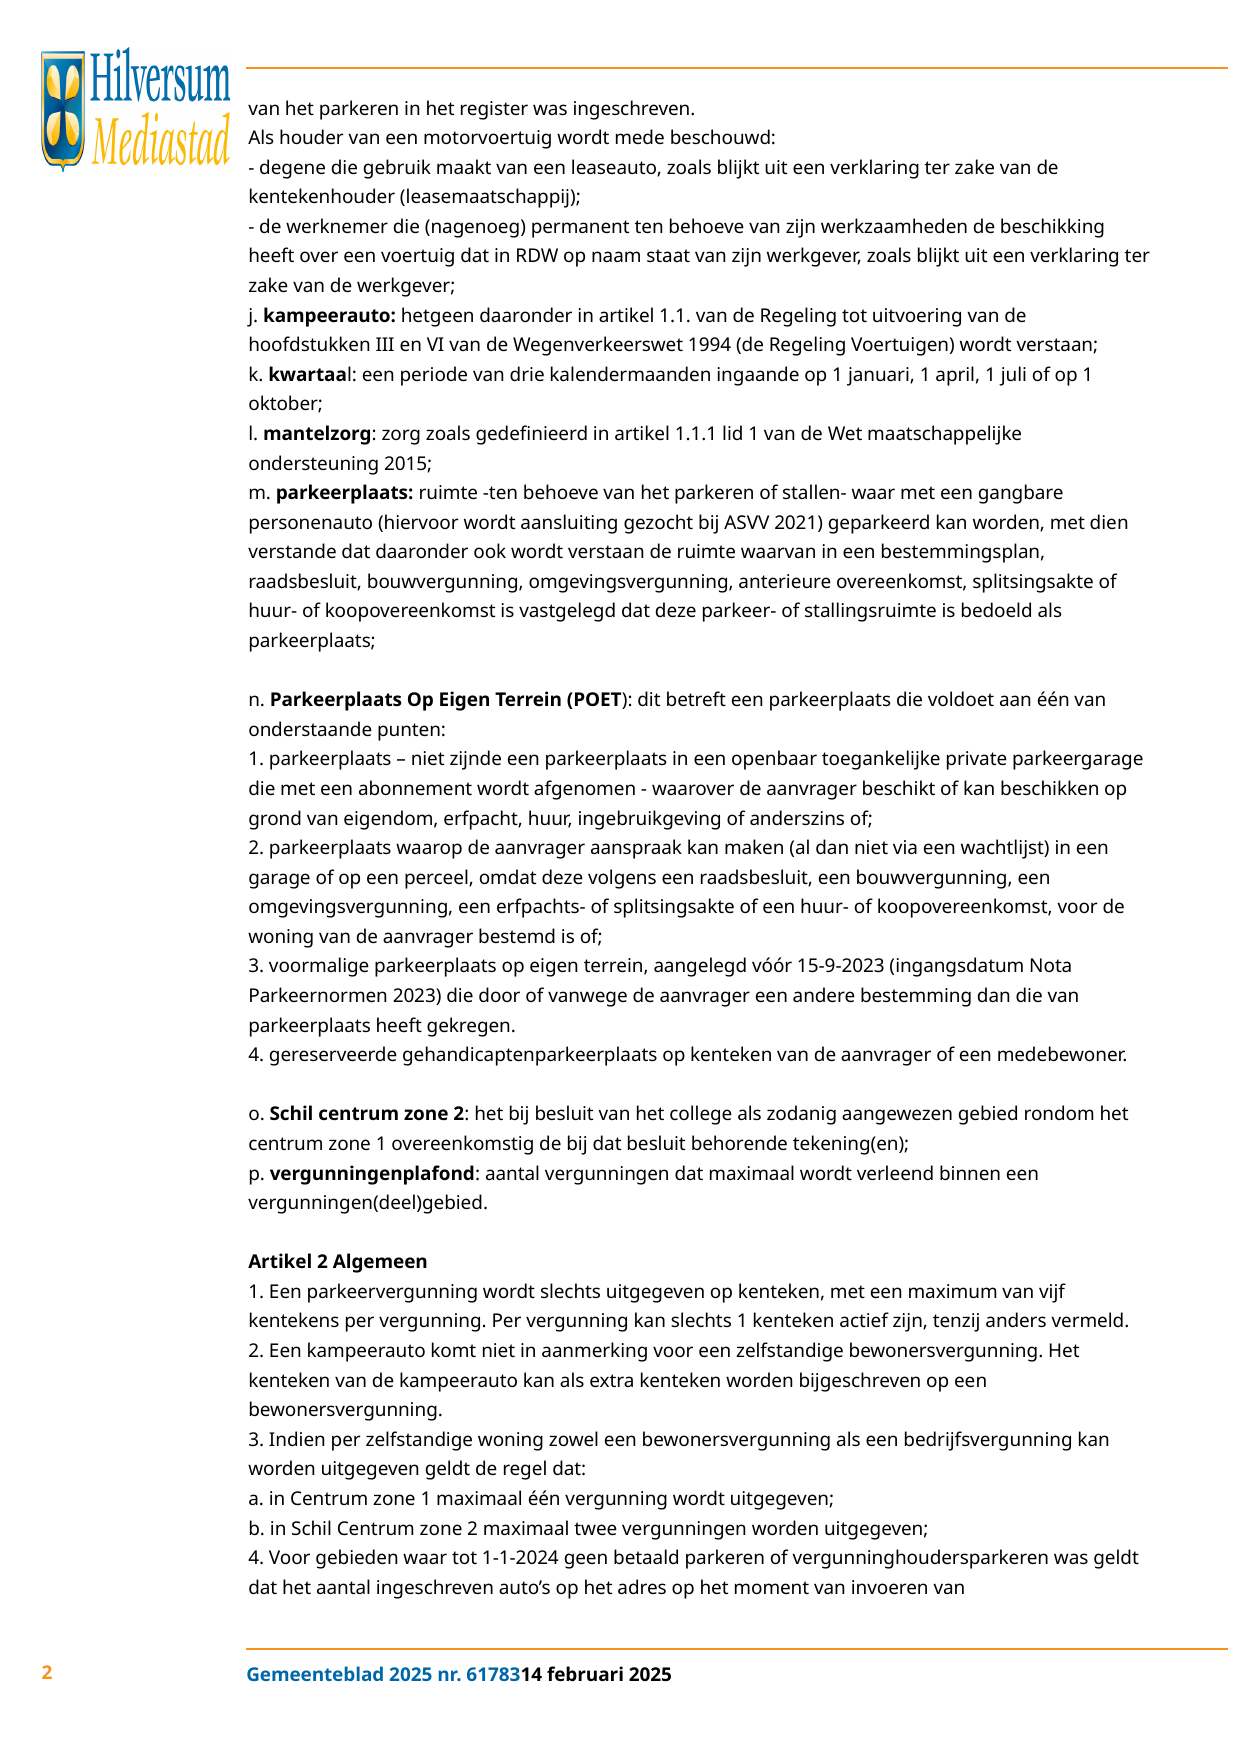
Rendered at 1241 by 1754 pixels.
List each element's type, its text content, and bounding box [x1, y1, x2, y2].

text - de werknemer die (nagenoeg) permanent ten behoeve van zijn werkzaamheden de beschikking heeft over een voertuig dat in RDW op naam staat van zijn werkgever, zoals blijkt uit een verklaring ter zake van de werkgever; [248, 213, 1152, 298]
text l. mantelzorg: zorg zoals gedefinieerd in artikel 1.1.1 lid 1 van de Wet maatschappelijke ondersteuning 2015; [248, 420, 1152, 476]
text j. kampeerauto: hetgeen daaronder in artikel 1.1. van de Regeling tot uitvoering van de hoofdstukken III en VI van de Wegenverkeerswet 1994 (de Regeling Voertuigen) wordt verstaan; [248, 302, 1152, 357]
text 4. gereserveerde gehandicaptenparkeerplaats op kenteken van de aanvrager of een medebewoner. [248, 1041, 1152, 1067]
text 4. Voor gebieden waar tot 1-1-2024 geen betaald parkeren of vergunninghoudersparkeren was geldt dat het aantal ingeschreven auto’s op het adres op het moment van invoeren van [248, 1544, 1152, 1600]
text 3. voormalige parkeerplaats op eigen terrein, aangelegd vóór 15-9-2023 (ingangsdatum Nota Parkeernormen 2023) die door of vanwege de aanvrager een andere bestemming dan die van parkeerplaats heeft gekregen. [248, 953, 1152, 1038]
text - degene die gebruik maakt van een leaseauto, zoals blijkt uit een verklaring ter zake van de kentekenhouder (leasemaatschappij); [248, 154, 1152, 209]
text a. in Centrum zone 1 maximaal één vergunning wordt uitgegeven; [248, 1485, 1152, 1511]
text p. vergunningenplafond: aantal vergunningen dat maximaal wordt verleend binnen een vergunningen(deel)gebied. [248, 1160, 1152, 1215]
text 3. Indien per zelfstandige woning zowel een bewonersvergunning als een bedrijfsvergunning kan worden uitgegeven geldt de regel dat: [248, 1426, 1152, 1481]
text 2. parkeerplaats waarop de aanvrager aanspraak kan maken (al dan niet via een wachtlijst) in een garage of op een perceel, omdat deze volgens een raadsbesluit, een bouwvergunning, een omgevingsvergunning, een erfpachts- of splitsingsakte of een huur- of koopovereenkomst, voor de woning van de aanvrager bestemd is of; [248, 834, 1152, 949]
text n. Parkeerplaats Op Eigen Terrein (POET): dit betreft een parkeerplaats die voldoet aan één van onderstaande punten: [248, 686, 1152, 742]
text Artikel 2 Algemeen [248, 1248, 1152, 1274]
text o. Schil centrum zone 2: het bij besluit van het college als zodanig aangewezen gebied rondom het centrum zone 1 overeenkomstig de bij dat besluit behorende tekening(en); [248, 1101, 1152, 1156]
text 2. Een kampeerauto komt niet in aanmerking voor een zelfstandige bewonersvergunning. Het kenteken van de kampeerauto kan als extra kenteken worden bijgeschreven op een bewonersvergunning. [248, 1337, 1152, 1422]
text 1. parkeerplaats – niet zijnde een parkeerplaats in een openbaar toegankelijke private parkeergarage die met een abonnement wordt afgenomen - waarover de aanvrager beschikt of kan beschikken op grond van eigendom, erfpacht, huur, ingebruikgeving of anderszins of; [248, 746, 1152, 831]
picture [41, 47, 231, 172]
text k. kwartaal: een periode van drie kalendermaanden ingaande op 1 januari, 1 april, 1 juli of op 1 oktober; [248, 361, 1152, 416]
text m. parkeerplaats: ruimte -ten behoeve van het parkeren of stallen- waar met een gangbare personenauto (hiervoor wordt aansluiting gezocht bij ASVV 2021) geparkeerd kan worden, met dien verstande dat daaronder ook wordt verstaan de ruimte waarvan in een bestemmingsplan, raadsbesluit, bouwvergunning, omgevingsvergunning, anterieure overeenkomst, splitsingsakte of huur- of koopovereenkomst is vastgelegd dat deze parkeer- of stallingsruimte is bedoeld als parkeerplaats; [248, 479, 1152, 653]
text van het parkeren in het register was ingeschreven. [248, 95, 1152, 121]
text b. in Schil Centrum zone 2 maximaal twee vergunningen worden uitgegeven; [248, 1515, 1152, 1541]
text 1. Een parkeervergunning wordt slechts uitgegeven op kenteken, met een maximum van vijf kentekens per vergunning. Per vergunning kan slechts 1 kenteken actief zijn, tenzij anders vermeld. [248, 1278, 1152, 1333]
text Als houder van een motorvoertuig wordt mede beschouwd: [248, 124, 1152, 150]
